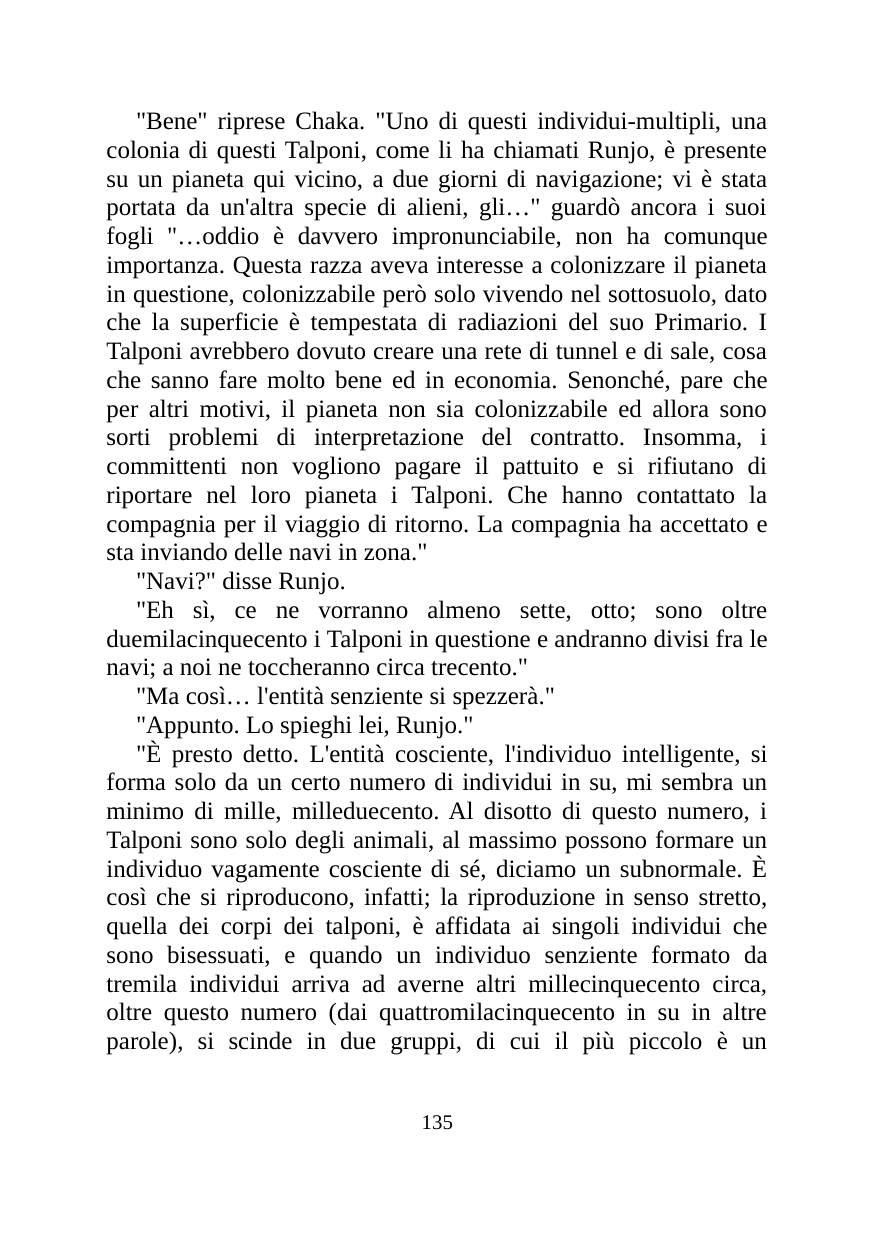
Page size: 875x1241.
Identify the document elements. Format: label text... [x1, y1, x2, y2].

text "Navi?" disse Runjo. [106, 566, 768, 595]
text "Appunto. Lo spieghi lei, Runjo." [106, 710, 768, 739]
text "Bene" riprese Chaka. "Uno di questi individui-multipli, una colonia di questi Talponi, come li ha chiamati Runjo, è presente su un pianeta qui vicino, a due giorni di navigazione; vi è stata portata da un'altra specie di alieni, gli…" guardò ancora i suoi fogli "…oddio è davvero impronunciabile, non ha comunque importanza. Questa razza aveva interesse a colonizzare il pianeta in questione, colonizzabile però solo vivendo nel sottosuolo, dato che la superficie è tempestata di radiazioni del suo Primario. I Talponi avrebbero dovuto creare una rete di tunnel e di sale, cosa che sanno fare molto bene ed in economia. Senonché, pare che per altri motivi, il pianeta non sia colonizzabile ed allora sono sorti problemi di interpretazione del contratto. Insomma, i committenti non vogliono pagare il pattuito e si rifiutano di riportare nel loro pianeta i Talponi. Che hanno contattato la compagnia per il viaggio di ritorno. La compagnia ha accettato e sta inviando delle navi in zona." [106, 106, 768, 566]
text "Ma così… l'entità senziente si spezzerà." [106, 681, 768, 710]
text "È presto detto. L'entità cosciente, l'individuo intelligente, si forma solo da un certo numero di individui in su, mi sembra un minimo di mille, milleduecento. Al disotto di questo numero, i Talponi sono solo degli animali, al massimo possono formare un individuo vagamente cosciente di sé, diciamo un subnormale. È così che si riproducono, infatti; la riproduzione in senso stretto, quella dei corpi dei talponi, è affidata ai singoli individui che sono bisessuati, e quando un individuo senziente formato da tremila individui arriva ad averne altri millecinquecento circa, oltre questo numero (dai quattromilacinquecento in su in altre parole), si scinde in due gruppi, di cui il più piccolo è un [106, 739, 768, 1055]
text "Eh sì, ce ne vorranno almeno sette, otto; sono oltre duemilacinquecento i Talponi in questione e andranno divisi fra le navi; a noi ne toccheranno circa trecento." [106, 595, 768, 681]
